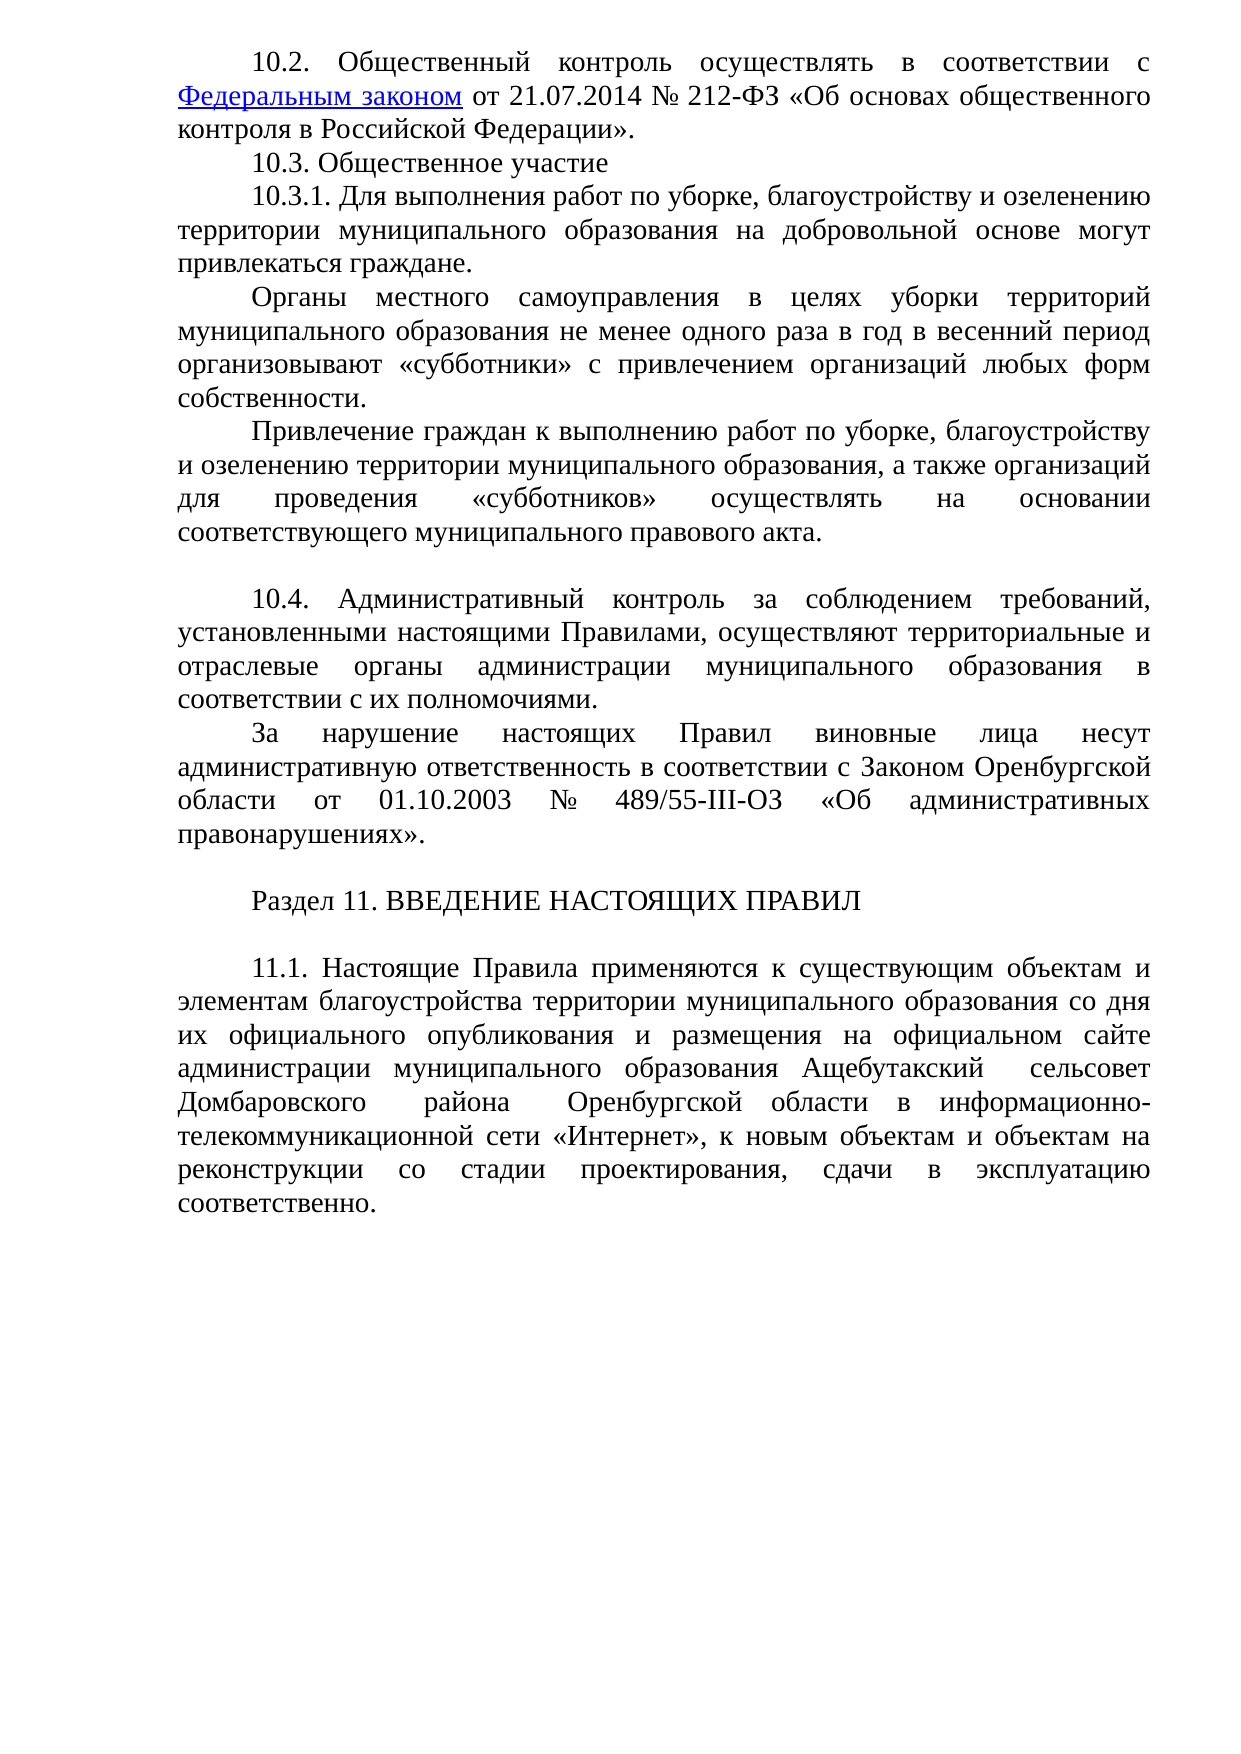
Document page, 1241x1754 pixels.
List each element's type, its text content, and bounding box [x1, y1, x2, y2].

text Привлечение граждан к выполнению работ по уборке, благоустройству и озеленению территории муниципального образования, а также организаций для проведения «субботников» осуществлять на основании соответствующего муниципального правового акта. [177, 413, 1152, 547]
text 10.3. Общественное участие [177, 145, 1152, 178]
text 10.2. Общественный контроль осуществлять в соответствии с Федеральным законом от 21.07.2014 № 212-ФЗ «Об основах общественного контроля в Российской Федерации». [177, 44, 1152, 145]
text 11.1. Настоящие Правила применяются к существующим объектам и элементам благоустройства территории муниципального образования со дня их официального опубликования и размещения на официальном сайте администрации муниципального образования Ащебутакский сельсовет Домбаровского района Оренбургской области в информационно-телекоммуникационной сети «Интернет», к новым объектам и объектам на реконструкции со стадии проектирования, сдачи в эксплуатацию соответственно. [177, 950, 1152, 1218]
text Раздел 11. ВВЕДЕНИЕ НАСТОЯЩИХ ПРАВИЛ [177, 883, 1152, 916]
text За нарушение настоящих Правил виновные лица несут административную ответственность в соответствии с Законом Оренбургской области от 01.10.2003 № 489/55-III-ОЗ «Об административных правонарушениях». [177, 715, 1152, 849]
text Органы местного самоуправления в целях уборки территорий муниципального образования не менее одного раза в год в весенний период организовывают «субботники» с привлечением организаций любых форм собственности. [177, 279, 1152, 413]
text 10.3.1. Для выполнения работ по уборке, благоустройству и озеленению территории муниципального образования на добровольной основе могут привлекаться граждане. [177, 178, 1152, 279]
text 10.4. Административный контроль за соблюдением требований, установленными настоящими Правилами, осуществляют территориальные и отраслевые органы администрации муниципального образования в соответствии с их полномочиями. [177, 581, 1152, 715]
